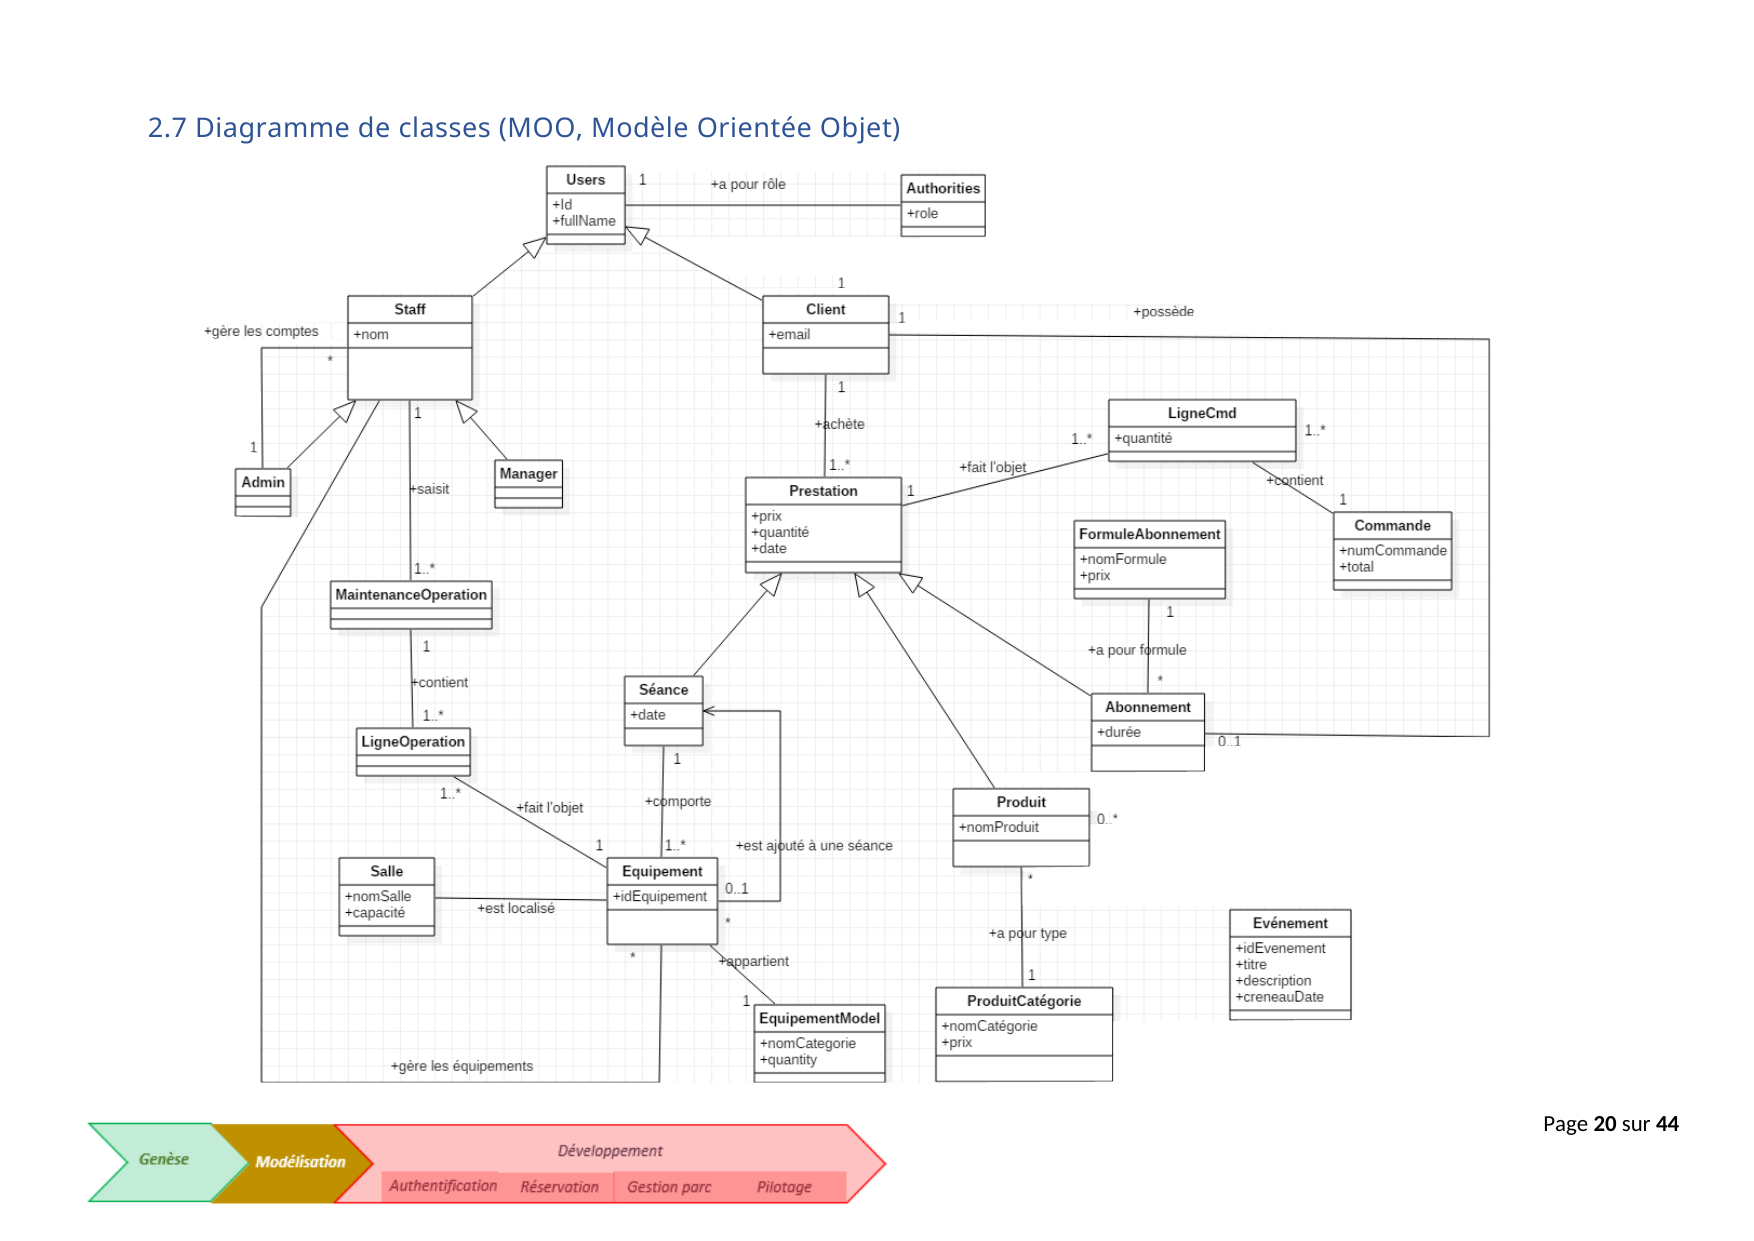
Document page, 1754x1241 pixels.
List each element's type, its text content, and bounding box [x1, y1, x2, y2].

subtitle 2.7 Diagramme de classes (MOO, Modèle Orientée Objet) [148, 109, 1679, 146]
